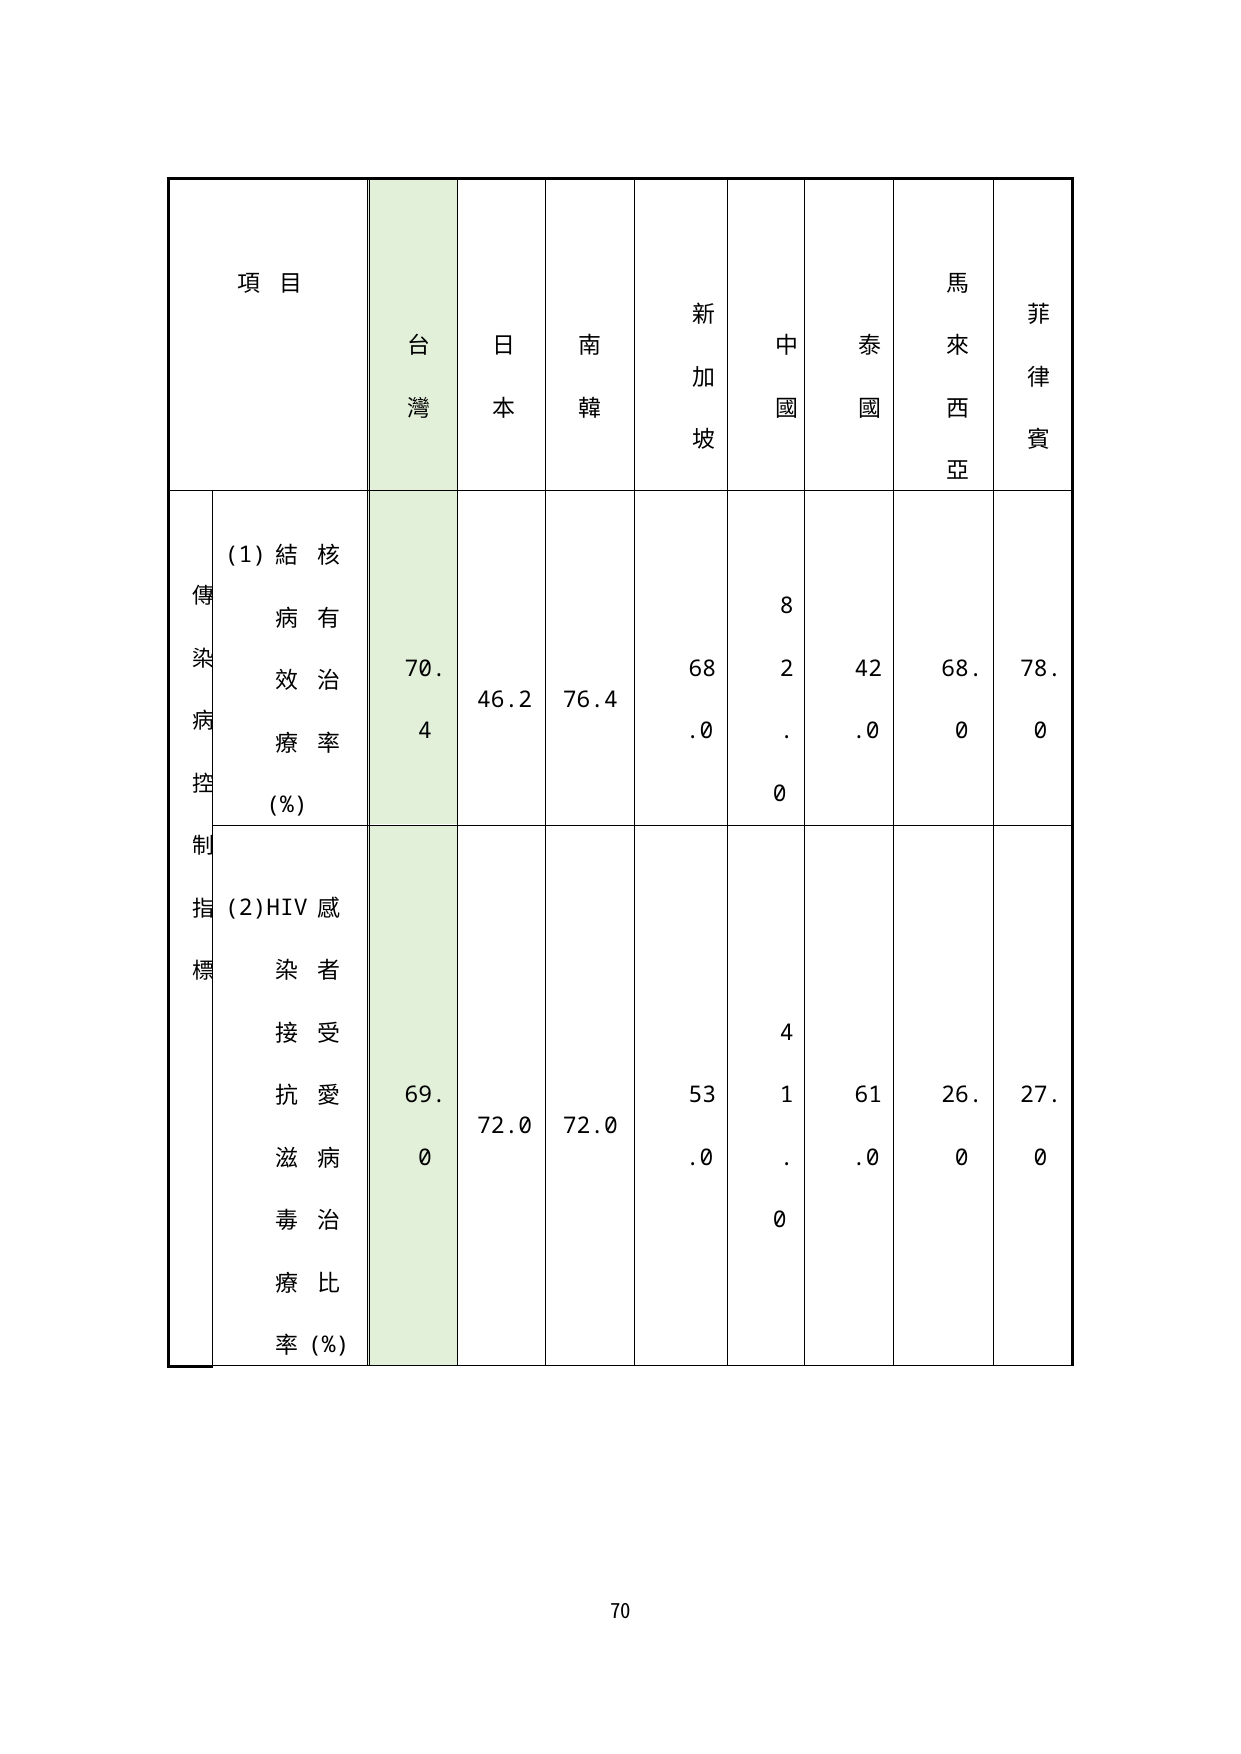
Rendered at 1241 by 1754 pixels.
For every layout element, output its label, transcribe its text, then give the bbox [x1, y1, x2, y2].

table_cell 82.0 [728, 491, 804, 824]
table_cell 41.0 [728, 826, 804, 1365]
table_header 項目 [170, 180, 367, 490]
table_cell 72.0 [546, 826, 634, 1365]
table_cell 42.0 [805, 491, 893, 824]
table_header 台灣 [370, 180, 457, 490]
table_header 馬來西亞 [894, 180, 993, 490]
table_cell 68.0 [894, 491, 993, 824]
table_cell 61.0 [805, 826, 893, 1365]
table_header 泰國 [805, 180, 893, 490]
table_cell 27.0 [994, 826, 1071, 1365]
table_cell 68.0 [635, 491, 727, 824]
table_cell 69.0 [370, 826, 457, 1365]
table_cell (1)結核病有效治療率(%) [213, 491, 367, 824]
table_cell 傳染病控制指標 [170, 491, 212, 1365]
table_cell 78.0 [994, 491, 1071, 824]
table_header 日本 [458, 180, 545, 490]
table_cell 53.0 [635, 826, 727, 1365]
table_cell 46.2 [458, 491, 545, 824]
table_header 南韓 [546, 180, 634, 490]
table_cell 70.4 [370, 491, 457, 824]
table_cell 76.4 [546, 491, 634, 824]
table_cell 26.0 [894, 826, 993, 1365]
table_header 新加坡 [635, 180, 727, 490]
table_cell (2)HIV感染者接受抗愛滋病毒治療比率(%) [213, 826, 367, 1365]
table_cell 72.0 [458, 826, 545, 1365]
table_header 中國 [728, 180, 804, 490]
table_header 菲律賓 [994, 180, 1071, 490]
